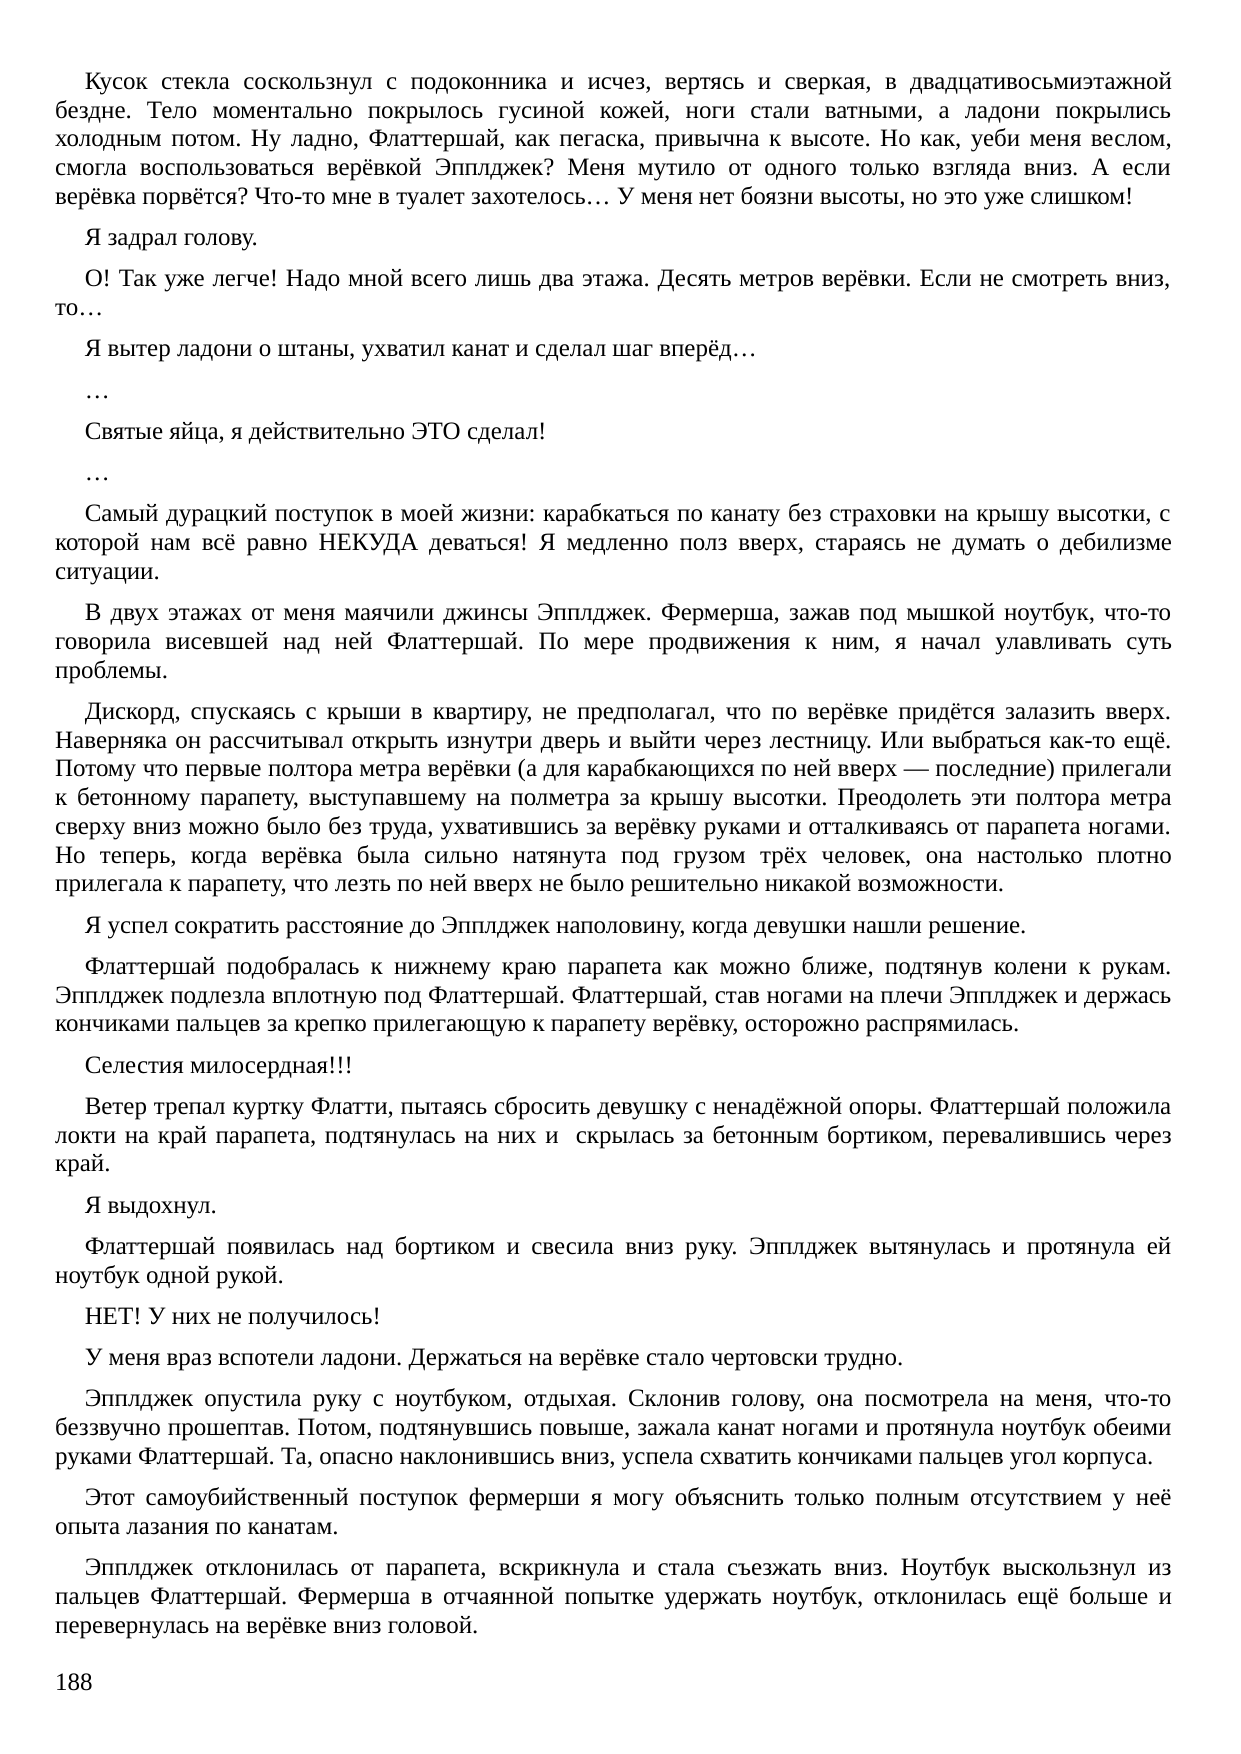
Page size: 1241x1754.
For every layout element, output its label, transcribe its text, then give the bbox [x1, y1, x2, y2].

text Эпплджек опустила руку с ноутбуком, отдыхая. Склонив голову, она посмотрела на меня, что-то беззвучно прошептав. Потом, подтянувшись повыше, зажала канат ногами и протянула ноутбук обеими руками Флаттершай. Та, опасно наклонившись вниз, успела схватить кончиками пальцев угол корпуса. [55, 1383, 1173, 1470]
text В двух этажах от меня маячили джинсы Эпплджек. Фермерша, зажав под мышкой ноутбук, что-то говорила висевшей над ней Флаттершай. По мере продвижения к ним, я начал улавливать суть проблемы. [55, 597, 1173, 683]
text НЕТ! У них не получилось! [55, 1301, 1173, 1330]
text Кусок стекла соскользнул с подоконника и исчез, вертясь и сверкая, в двадцативосьмиэтажной бездне. Тело моментально покрылось гусиной кожей, ноги стали ватными, а ладони покрылись холодным потом. Ну ладно, Флаттершай, как пегаска, привычна к высоте. Но как, уеби меня веслом, смогла воспользоваться верёвкой Эпплджек? Меня мутило от одного только взгляда вниз. А если верёвка порвётся? Что-то мне в туалет захотелось… У меня нет боязни высоты, но это уже слишком! [55, 66, 1173, 210]
text Этот самоубийственный поступок фермерши я могу объяснить только полным отсутствием у неё опыта лазания по канатам. [55, 1482, 1173, 1540]
text Я задрал голову. [55, 222, 1173, 251]
text Флаттершай подобралась к нижнему краю парапета как можно ближе, подтянув колени к рукам. Эпплджек подлезла вплотную под Флаттершай. Флаттершай, став ногами на плечи Эпплджек и держась кончиками пальцев за крепко прилегающую к парапету верёвку, осторожно распрямилась. [55, 951, 1173, 1037]
text Я выдохнул. [55, 1190, 1173, 1218]
text Святые яйца, я действительно ЭТО сделал! [55, 416, 1173, 445]
text Самый дурацкий поступок в моей жизни: карабкаться по канату без страховки на крышу высотки, с которой нам всё равно НЕКУДА деваться! Я медленно полз вверх, стараясь не думать о дебилизме ситуации. [55, 498, 1173, 585]
text Я успел сократить расстояние до Эпплджек наполовину, когда девушки нашли решение. [55, 910, 1173, 938]
text Селестия милосердная!!! [55, 1050, 1173, 1078]
text У меня враз вспотели ладони. Держаться на верёвке стало чертовски трудно. [55, 1342, 1173, 1371]
text Эпплджек отклонилась от парапета, вскрикнула и стала съезжать вниз. Ноутбук выскользнул из пальцев Флаттершай. Фермерша в отчаянной попытке удержать ноутбук, отклонилась ещё больше и перевернулась на верёвке вниз головой. [55, 1552, 1173, 1638]
text … [55, 457, 1173, 486]
text Флаттершай появилась над бортиком и свесила вниз руку. Эпплджек вытянулась и протянула ей ноутбук одной рукой. [55, 1231, 1173, 1288]
text Я вытер ладони о штаны, ухватил канат и сделал шаг вперёд… [55, 333, 1173, 362]
text О! Так уже легче! Надо мной всего лишь два этажа. Десять метров верёвки. Если не смотреть вниз, то… [55, 263, 1173, 321]
text … [55, 375, 1173, 403]
text Дискорд, спускаясь с крыши в квартиру, не предполагал, что по верёвке придётся залазить вверх. Наверняка он рассчитывал открыть изнутри дверь и выйти через лестницу. Или выбраться как-то ещё. Потому что первые полтора метра верёвки (а для карабкающихся по ней вверх — последние) прилегали к бетонному парапету, выступавшему на полметра за крышу высотки. Преодолеть эти полтора метра сверху вниз можно было без труда, ухватившись за верёвку руками и отталкиваясь от парапета ногами. Но теперь, когда верёвка была сильно натянута под грузом трёх человек, она настолько плотно прилегала к парапету, что лезть по ней вверх не было решительно никакой возможности. [55, 696, 1173, 897]
text Ветер трепал куртку Флатти, пытаясь сбросить девушку с ненадёжной опоры. Флаттершай положила локти на край парапета, подтянулась на них и скрылась за бетонным бортиком, перевалившись через край. [55, 1091, 1173, 1177]
